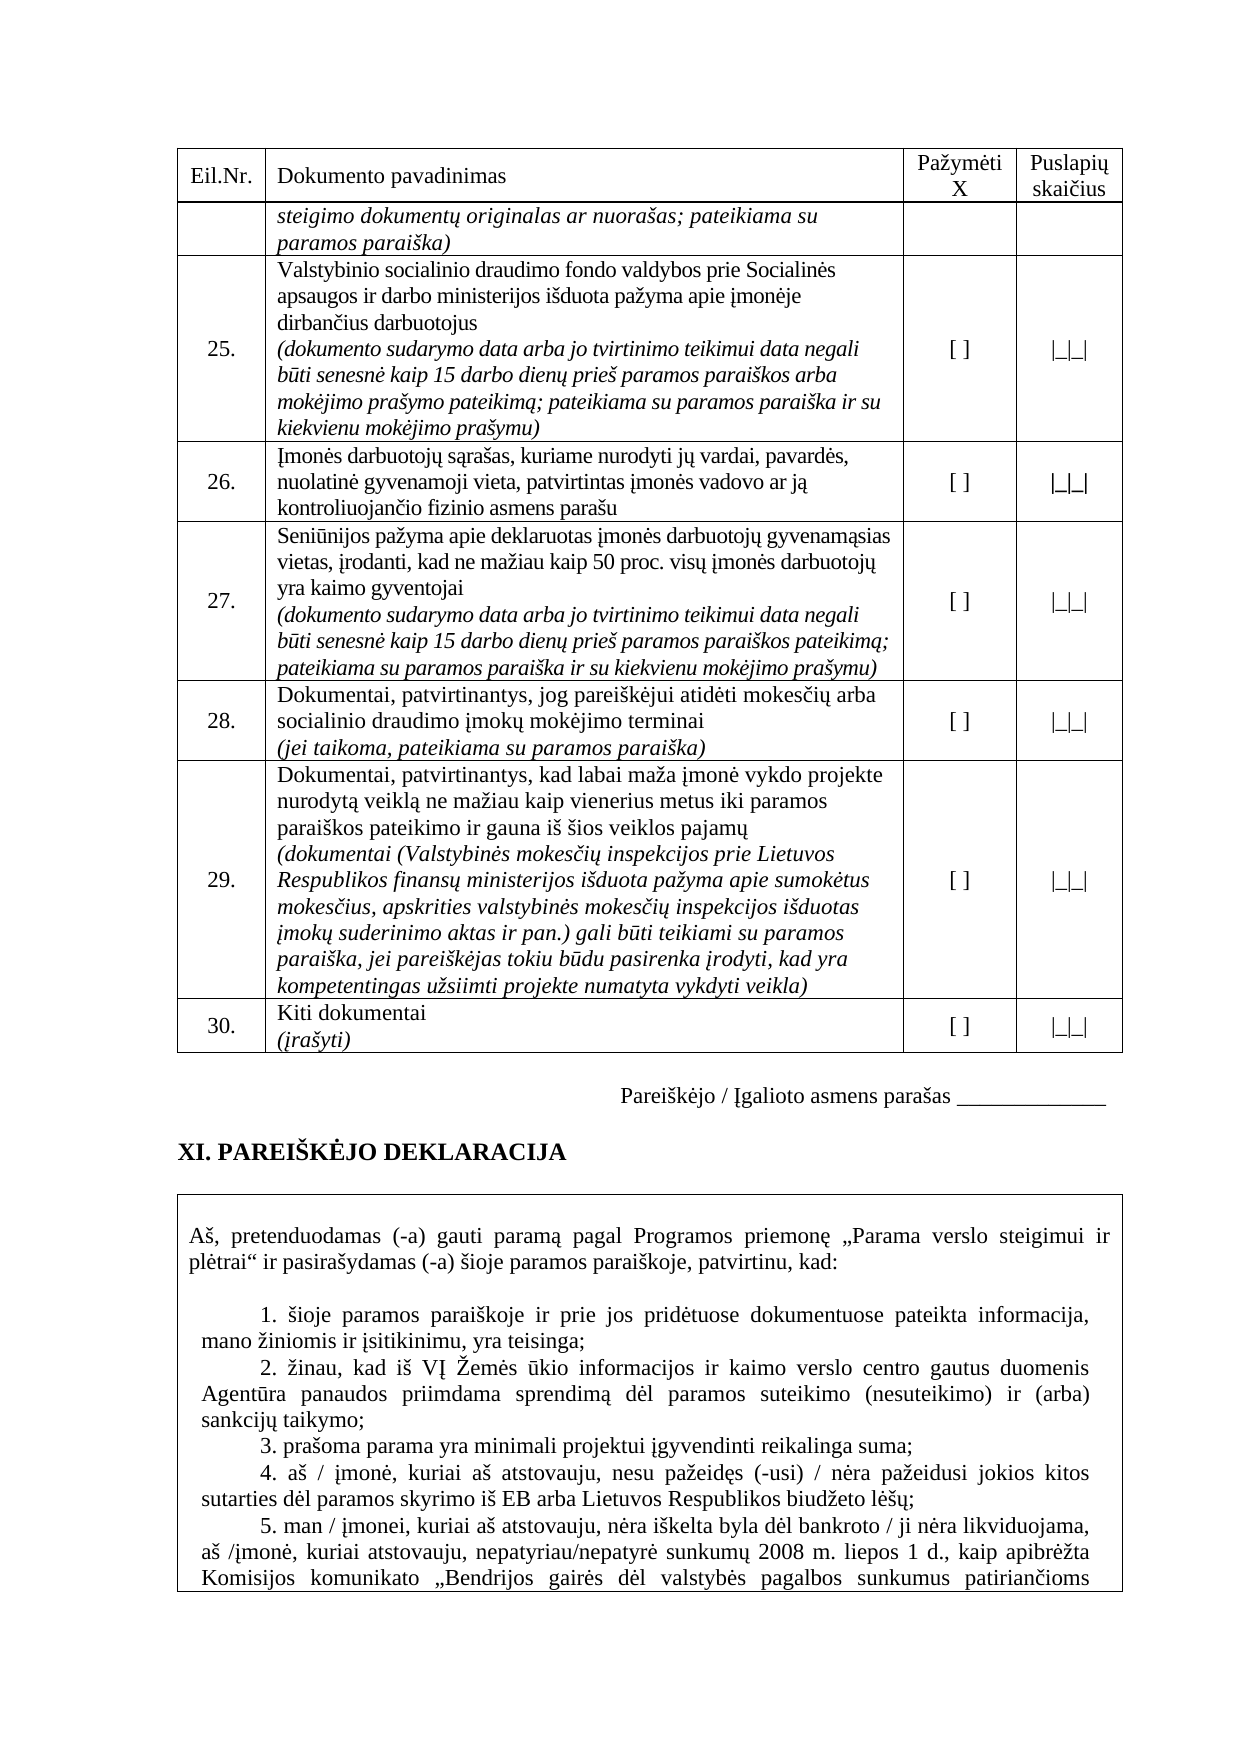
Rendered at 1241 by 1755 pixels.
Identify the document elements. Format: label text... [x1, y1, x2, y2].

table_cell 27. [178, 522, 265, 680]
table_cell Valstybinio socialinio draudimo fondo valdybos prie Socialinės apsaugos ir darbo ministerijos išduota pažyma apie įmonėje dirbančius darbuotojus (dokumento sudarymo data arba jo tvirtinimo teikimui data negali būti senesnė kaip 15 darbo dienų prieš paramos paraiškos arba mokėjimo prašymo pateikimą; pateikiama su paramos paraiška ir su kiekvienu mokėjimo prašymu) [266, 256, 903, 441]
table_cell |_|_| [1017, 522, 1122, 680]
table_cell |_|_| [1017, 681, 1122, 760]
table_cell Seniūnijos pažyma apie deklaruotas įmonės darbuotojų gyvenamąsias vietas, įrodanti, kad ne mažiau kaip 50 proc. visų įmonės darbuotojų yra kaimo gyventojai (dokumento sudarymo data arba jo tvirtinimo teikimui data negali būti senesnė kaip 15 darbo dienų prieš paramos paraiškos pateikimą; pateikiama su paramos paraiška ir su kiekvienu mokėjimo prašymu) [266, 522, 903, 680]
table_cell [ ][] [904, 203, 1016, 255]
table_header Dokumento pavadinimas [266, 149, 903, 201]
table_cell Dokumentai, patvirtinantys, kad labai maža įmonė vykdo projekte nurodytą veiklą ne mažiau kaip vienerius metus iki paramos paraiškos pateikimo ir gauna iš šios veiklos pajamų (dokumentai (Valstybinės mokesčių inspekcijos prie Lietuvos Respublikos finansų ministerijos išduota pažyma apie sumokėtus mokesčius, apskrities valstybinės mokesčių inspekcijos išduotas įmokų suderinimo aktas ir pan.) gali būti teikiami su paramos paraiška, jei pareiškėjas tokiu būdu pasirenka įrodyti, kad yra kompetentingas užsiimti projekte numatyta vykdyti veikla) [266, 761, 903, 998]
table_header Aš, pretenduodamas (-a) gauti paramą pagal Programos priemonę „Parama verslo steigimui ir plėtrai“ ir pasirašydamas (-a) šioje paramos paraiškoje, patvirtinu, kad: 1. šioje paramos paraiškoje ir prie jos pridėtuose dokumentuose pateikta informacija, mano žiniomis ir įsitikinimu, yra teisinga; 2. žinau, kad iš VĮ Žemės ūkio informacijos ir kaimo verslo centro gautus duomenis Agentūra panaudos priimdama sprendimą dėl paramos suteikimo (nesuteikimo) ir (arba) sankcijų taikymo; 3. prašoma parama yra minimali projektui įgyvendinti reikalinga suma; 4. aš / įmonė, kuriai aš atstovauju, nesu pažeidęs (-usi) / nėra pažeidusi jokios kitos sutarties dėl paramos skyrimo iš EB arba Lietuvos Respublikos biudžeto lėšų; 5. man / įmonei, kuriai aš atstovauju, nėra iškelta byla dėl bankroto / ji nėra likviduojama, aš /įmonė, kuriai atstovauju, nepatyriau/nepatyrė sunkumų 2008 m. liepos 1 d., kaip apibrėžta Komisijos komunikato „Bendrijos gairės dėl valstybės pagalbos sunkumus patiriančioms [178, 1195, 1122, 1591]
table_cell 29. [178, 761, 265, 998]
table_cell [ ][] [904, 999, 1016, 1052]
table_cell [1017, 203, 1122, 255]
text Pareiškėjo / Įgalioto asmens parašas _____________ [177, 1082, 1122, 1108]
table_cell [ ][] [904, 442, 1016, 521]
table_cell [178, 203, 265, 255]
table_cell [ ][] [904, 681, 1016, 760]
table_cell |_|_| [1017, 442, 1122, 521]
table_cell [ ][] [904, 522, 1016, 680]
table_cell 28. [178, 681, 265, 760]
table_cell [ ][] [904, 761, 1016, 998]
text XI. PAREIŠKĖJO DEKLARACIJA [177, 1137, 1122, 1166]
table_cell 30. [178, 999, 265, 1052]
table_cell Kiti dokumentai (įrašyti) [266, 999, 903, 1052]
table_cell Įmonės darbuotojų sąrašas, kuriame nurodyti jų vardai, pavardės, nuolatinė gyvenamoji vieta, patvirtintas įmonės vadovo ar ją kontroliuojančio fizinio asmens parašu [266, 442, 903, 521]
table_cell Dokumentai, patvirtinantys, jog pareiškėjui atidėti mokesčių arba socialinio draudimo įmokų mokėjimo terminai (jei taikoma, pateikiama su paramos paraiška) [266, 681, 903, 760]
table_cell 25. [178, 256, 265, 441]
table_cell |_|_| [1017, 761, 1122, 998]
table_cell [ ][] [904, 256, 1016, 441]
table_header Pažymėti X [904, 149, 1016, 201]
table_header Eil.Nr. [178, 149, 265, 201]
table_header Puslapių skaičius [1017, 149, 1122, 201]
table_cell steigimo dokumentų originalas ar nuorašas; pateikiama su paramos paraiška) [266, 203, 903, 255]
table_cell |_|_| [1017, 256, 1122, 441]
table_cell |_|_| [1017, 999, 1122, 1052]
table_cell 26. [178, 442, 265, 521]
